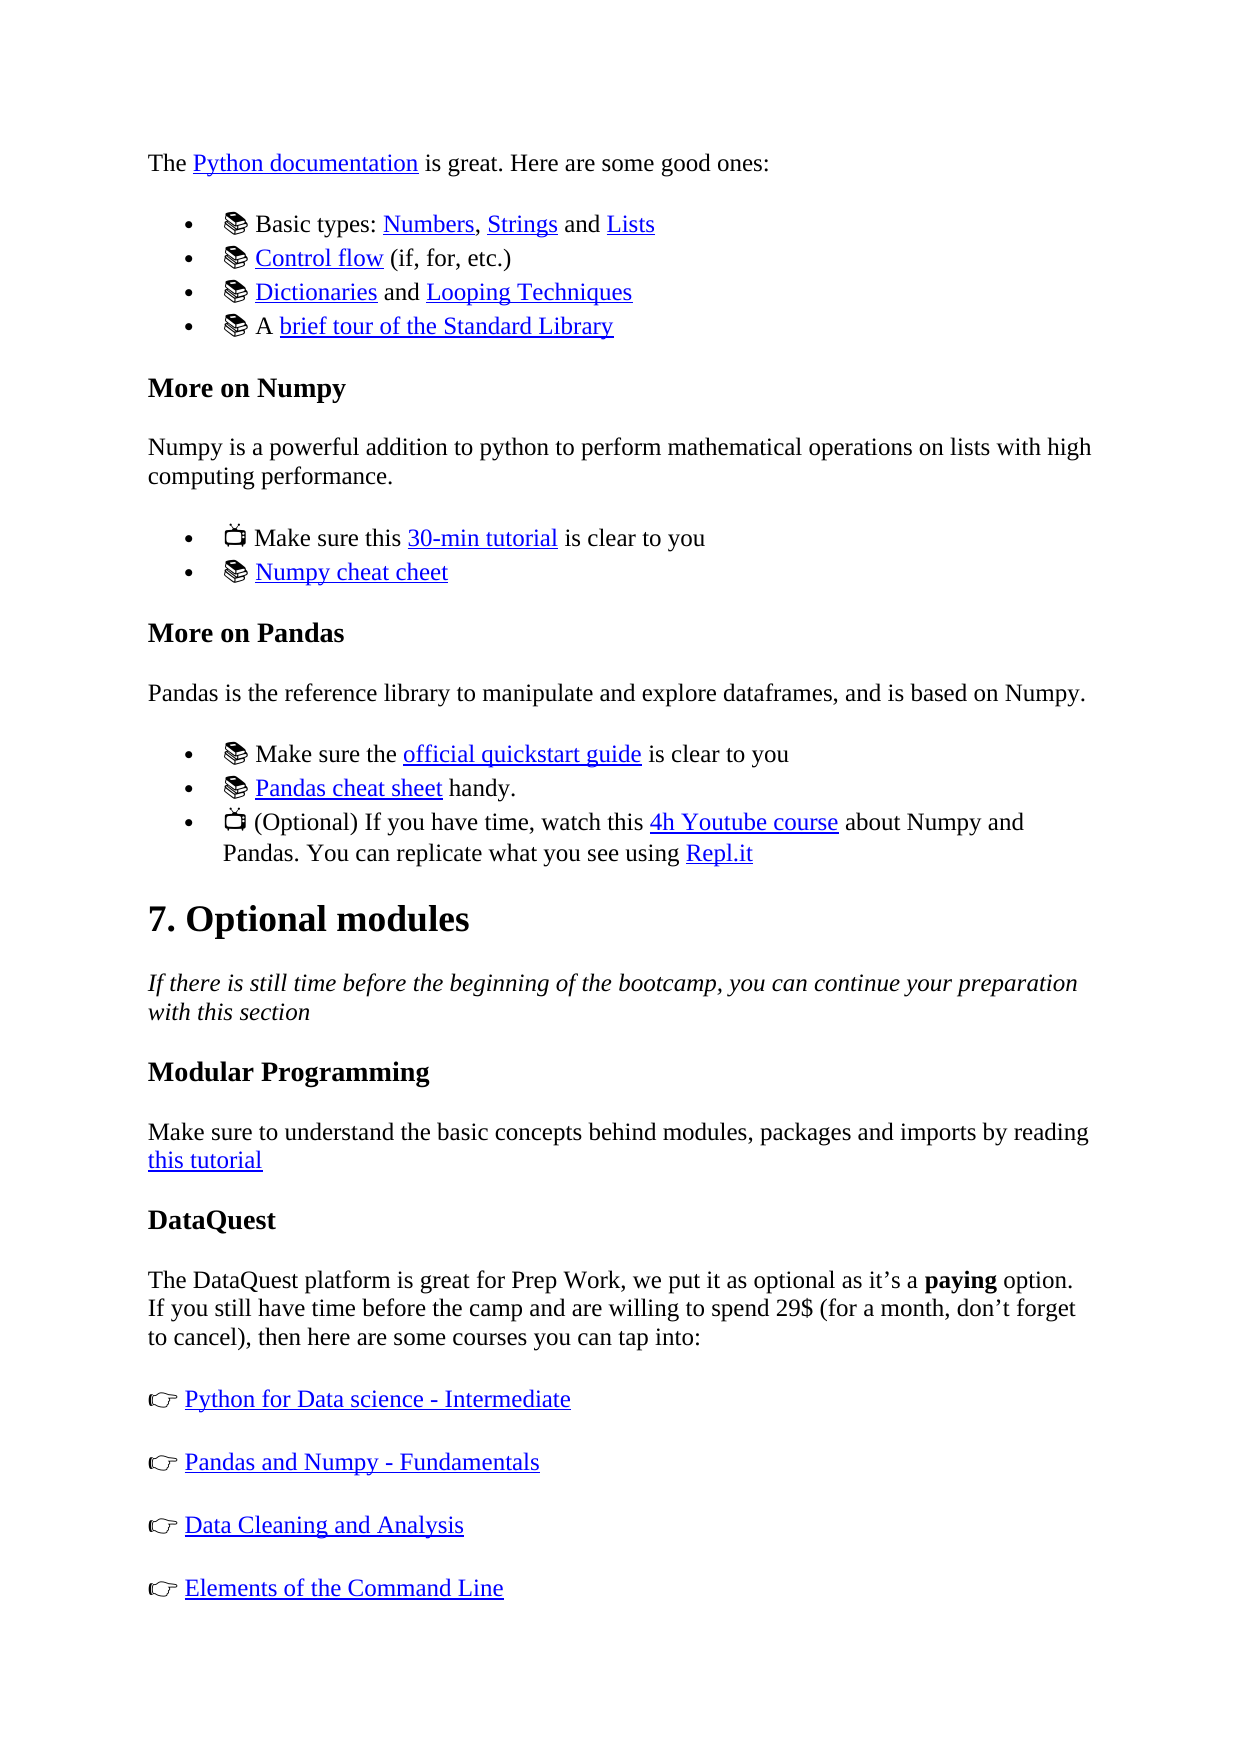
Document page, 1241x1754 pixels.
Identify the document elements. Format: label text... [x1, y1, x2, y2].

list 📺 Make sure this 30-min tutorial is clear to you [185, 519, 1093, 553]
text 👉 Python for Data science - Intermediate [148, 1380, 1093, 1414]
text Pandas is the reference library to manipulate and explore dataframes, and is based on Numpy. [148, 678, 1093, 707]
subtitle More on Pandas [148, 616, 1093, 649]
list 📚 Pandas cheat sheet handy. [185, 770, 1093, 804]
text The DataQuest platform is great for Prep Work, we put it as optional as it’s a paying option. If you still have time before the camp and are willing to spend 29$ (for a month, don’t forget to cancel), then here are some courses you can tap into: [148, 1265, 1093, 1351]
list 📚 Control flow (if, for, etc.) [185, 239, 1093, 274]
subtitle More on Numpy [148, 371, 1093, 403]
text The Python documentation is great. Here are some good ones: [148, 148, 1093, 176]
list 📚 A brief tour of the Standard Library [185, 308, 1093, 342]
list 📚 Dictionaries and Looping Techniques [185, 274, 1093, 308]
subtitle Modular Programming [148, 1055, 1093, 1087]
list 📚 Make sure the official quickstart guide is clear to you [185, 736, 1093, 770]
text Make sure to understand the basic concepts behind modules, packages and imports by reading this tutorial [148, 1117, 1093, 1174]
text Numpy is a powerful addition to python to perform mathematical operations on lists with high computing performance. [148, 432, 1093, 490]
text 👉 Elements of the Command Line [148, 1570, 1093, 1604]
text 👉 Data Cleaning and Analysis [148, 1507, 1093, 1541]
list 📺 (Optional) If you have time, watch this 4h Youtube course about Numpy and Pandas. You can replicate what you see using Repl.it [185, 804, 1093, 867]
text If there is still time before the beginning of the bootcamp, you can continue your preparation with this section [148, 968, 1093, 1026]
list 📚 Numpy cheat cheet [185, 553, 1093, 587]
text 👉 Pandas and Numpy - Fundamentals [148, 1443, 1093, 1477]
list 📚 Basic types: Numbers, Strings and Lists [185, 206, 1093, 239]
subtitle DataQuest [148, 1203, 1093, 1236]
subtitle 7. Optional modules [148, 896, 1093, 939]
